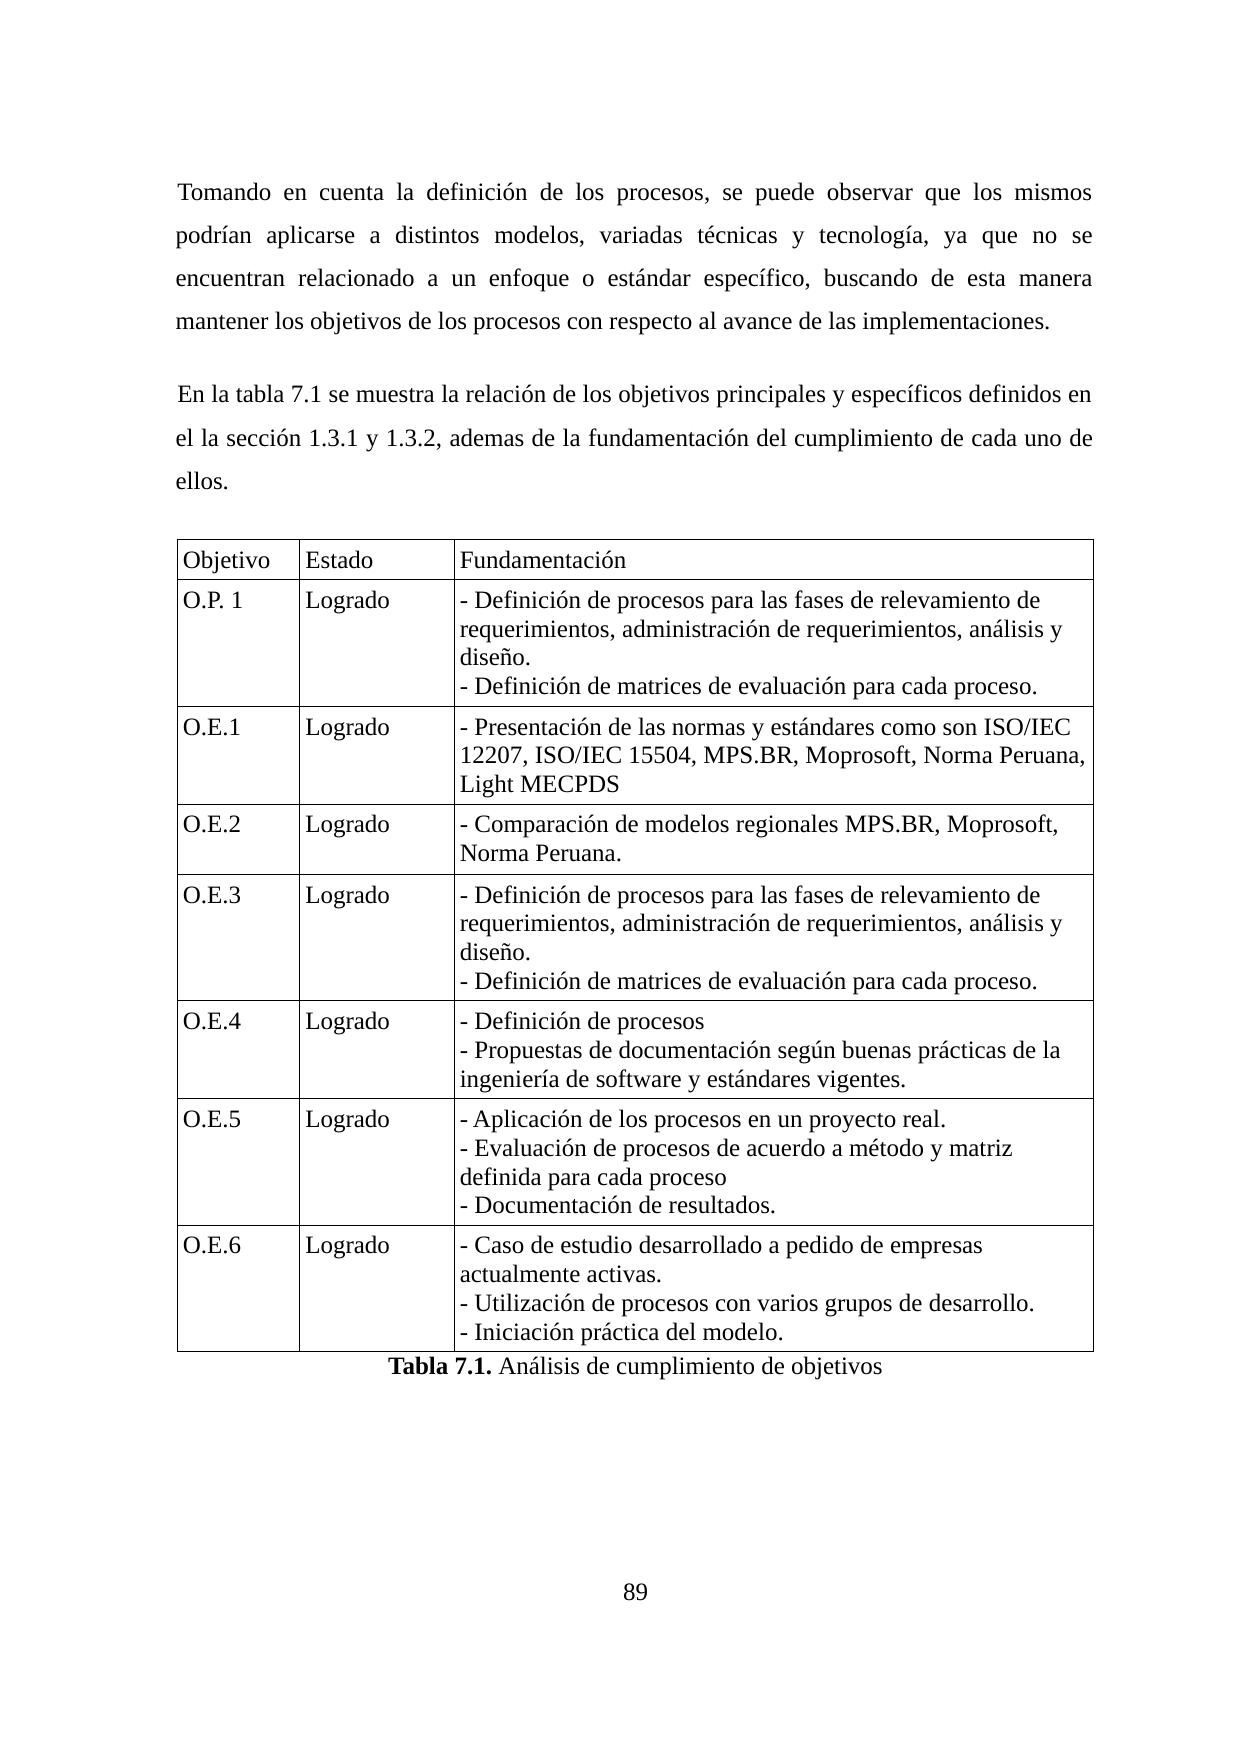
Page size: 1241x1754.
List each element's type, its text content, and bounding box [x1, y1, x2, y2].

table_header Estado [300, 540, 454, 579]
table_cell Logrado [300, 1226, 454, 1351]
table_cell O.E.6 [178, 1226, 299, 1351]
text En la tabla 7.1 se muestra la relación de los objetivos principales y específicos definidos en el la sección 1.3.1 y 1.3.2, ademas de la fundamentación del cumplimiento de cada uno de ellos. [175, 379, 1093, 494]
table_cell O.P. 1 [178, 580, 299, 706]
table_cell Logrado [300, 580, 454, 706]
table_cell - Presentación de las normas y estándares como son ISO/IEC 12207, ISO/IEC 15504, MPS.BR, Moprosoft, Norma Peruana, Light MECPDS [455, 707, 1093, 803]
table_header Objetivo [178, 540, 299, 579]
table_cell - Definición de procesos - Propuestas de documentación según buenas prácticas de la ingeniería de software y estándares vigentes. [455, 1001, 1093, 1098]
table_cell O.E.2 [178, 805, 299, 874]
table_cell Logrado [300, 875, 454, 1000]
table_cell - Definición de procesos para las fases de relevamiento de requerimientos, administración de requerimientos, análisis y diseño. - Definición de matrices de evaluación para cada proceso. [455, 875, 1093, 1000]
text Tabla 7.1. Análisis de cumplimiento de objetivos [175, 1351, 1093, 1380]
text Tomando en cuenta la definición de los procesos, se puede observar que los mismos podrían aplicarse a distintos modelos, variadas técnicas y tecnología, ya que no se encuentran relacionado a un enfoque o estándar específico, buscando de esta manera mantener los objetivos de los procesos con respecto al avance de las implementaciones. [175, 177, 1093, 335]
table_cell O.E.4 [178, 1001, 299, 1098]
table_cell Logrado [300, 707, 454, 803]
table_cell O.E.1 [178, 707, 299, 803]
table_cell - Aplicación de los procesos en un proyecto real. - Evaluación de procesos de acuerdo a método y matriz definida para cada proceso - Documentación de resultados. [455, 1099, 1093, 1225]
table_cell Logrado [300, 805, 454, 874]
table_cell - Comparación de modelos regionales MPS.BR, Moprosoft, Norma Peruana. [455, 805, 1093, 874]
table_cell - Caso de estudio desarrollado a pedido de empresas actualmente activas. - Utilización de procesos con varios grupos de desarrollo. - Iniciación práctica del modelo. [455, 1226, 1093, 1351]
table_cell Logrado [300, 1099, 454, 1225]
table_header Fundamentación [455, 540, 1093, 579]
table_cell - Definición de procesos para las fases de relevamiento de requerimientos, administración de requerimientos, análisis y diseño. - Definición de matrices de evaluación para cada proceso. [455, 580, 1093, 706]
table_cell Logrado [300, 1001, 454, 1098]
table_cell O.E.3 [178, 875, 299, 1000]
table_cell O.E.5 [178, 1099, 299, 1225]
